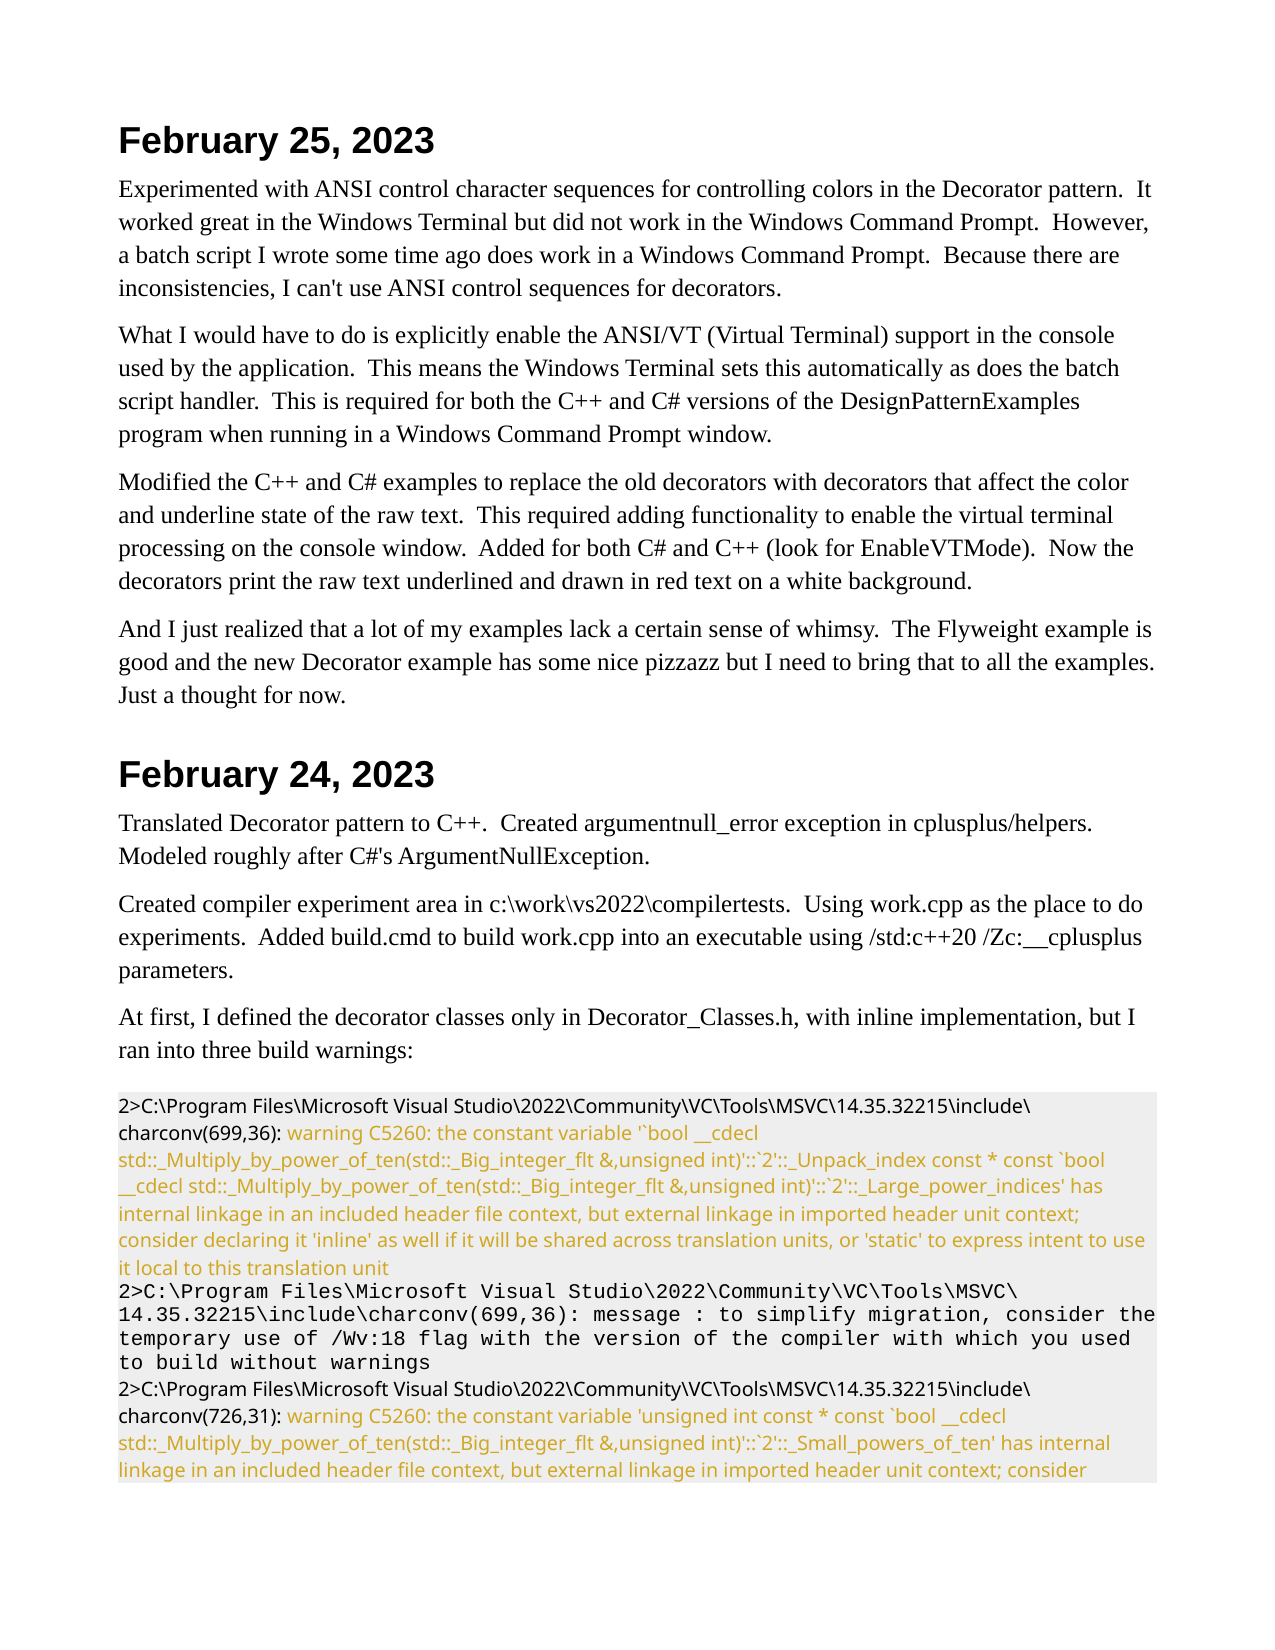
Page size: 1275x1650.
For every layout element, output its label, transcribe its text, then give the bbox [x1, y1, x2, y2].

text At first, I defined the decorator classes only in Decorator_Classes.h, with inline implementation, but I ran into three build warnings: [118, 1002, 1157, 1064]
subtitle February 24, 2023 [118, 752, 1157, 796]
text 2>C:\Program Files\Microsoft Visual Studio\2022\Community\VC\Tools\MSVC\14.35.32215\include\charconv(699,36): warning C5260: the constant variable '`bool __cdecl std::_Multiply_by_power_of_ten(std::_Big_integer_flt &,unsigned int)'::`2'::_Unpack_index const * const `bool __cdecl std::_Multiply_by_power_of_ten(std::_Big_integer_flt &,unsigned int)'::`2'::_Large_power_indices' has internal linkage in an included header file context, but external linkage in imported header unit context; consider declaring it 'inline' as well if it will be shared across translation units, or 'static' to express intent to use it local to this translation unit [118, 1092, 1157, 1281]
text Modified the C++ and C# examples to replace the old decorators with decorators that affect the color and underline state of the raw text. This required adding functionality to enable the virtual terminal processing on the console window. Added for both C# and C++ (look for EnableVTMode). Now the decorators print the raw text underlined and drawn in red text on a white background. [118, 467, 1157, 595]
text 2>C:\Program Files\Microsoft Visual Studio\2022\Community\VC\Tools\MSVC\14.35.32215\include\charconv(699,36): message : to simplify migration, consider the temporary use of /Wv:18 flag with the version of the compiler with which you used to build without warnings [118, 1281, 1157, 1375]
subtitle February 25, 2023 [118, 118, 1157, 161]
text 2>C:\Program Files\Microsoft Visual Studio\2022\Community\VC\Tools\MSVC\14.35.32215\include\charconv(726,31): warning C5260: the constant variable 'unsigned int const * const `bool __cdecl std::_Multiply_by_power_of_ten(std::_Big_integer_flt &,unsigned int)'::`2'::_Small_powers_of_ten' has internal linkage in an included header file context, but external linkage in imported header unit context; consider [118, 1375, 1157, 1483]
text What I would have to do is explicitly enable the ANSI/VT (Virtual Terminal) support in the console used by the application. This means the Windows Terminal sets this automatically as does the batch script handler. This is required for both the C++ and C# versions of the DesignPatternExamples program when running in a Windows Command Prompt window. [118, 320, 1157, 448]
text Translated Decorator pattern to C++. Created argumentnull_error exception in cplusplus/helpers. Modeled roughly after C#'s ArgumentNullException. [118, 808, 1157, 870]
text Experimented with ANSI control character sequences for controlling colors in the Decorator pattern. It worked great in the Windows Terminal but did not work in the Windows Command Prompt. However, a batch script I wrote some time ago does work in a Windows Command Prompt. Because there are inconsistencies, I can't use ANSI control sequences for decorators. [118, 174, 1157, 302]
text Created compiler experiment area in c:\work\vs2022\compilertests. Using work.cpp as the place to do experiments. Added build.cmd to build work.cpp into an executable using /std:c++20 /Zc:__cplusplus parameters. [118, 889, 1157, 983]
text And I just realized that a lot of my examples lack a certain sense of whimsy. The Flyweight example is good and the new Decorator example has some nice pizzazz but I need to bring that to all the examples. Just a thought for now. [118, 614, 1157, 708]
